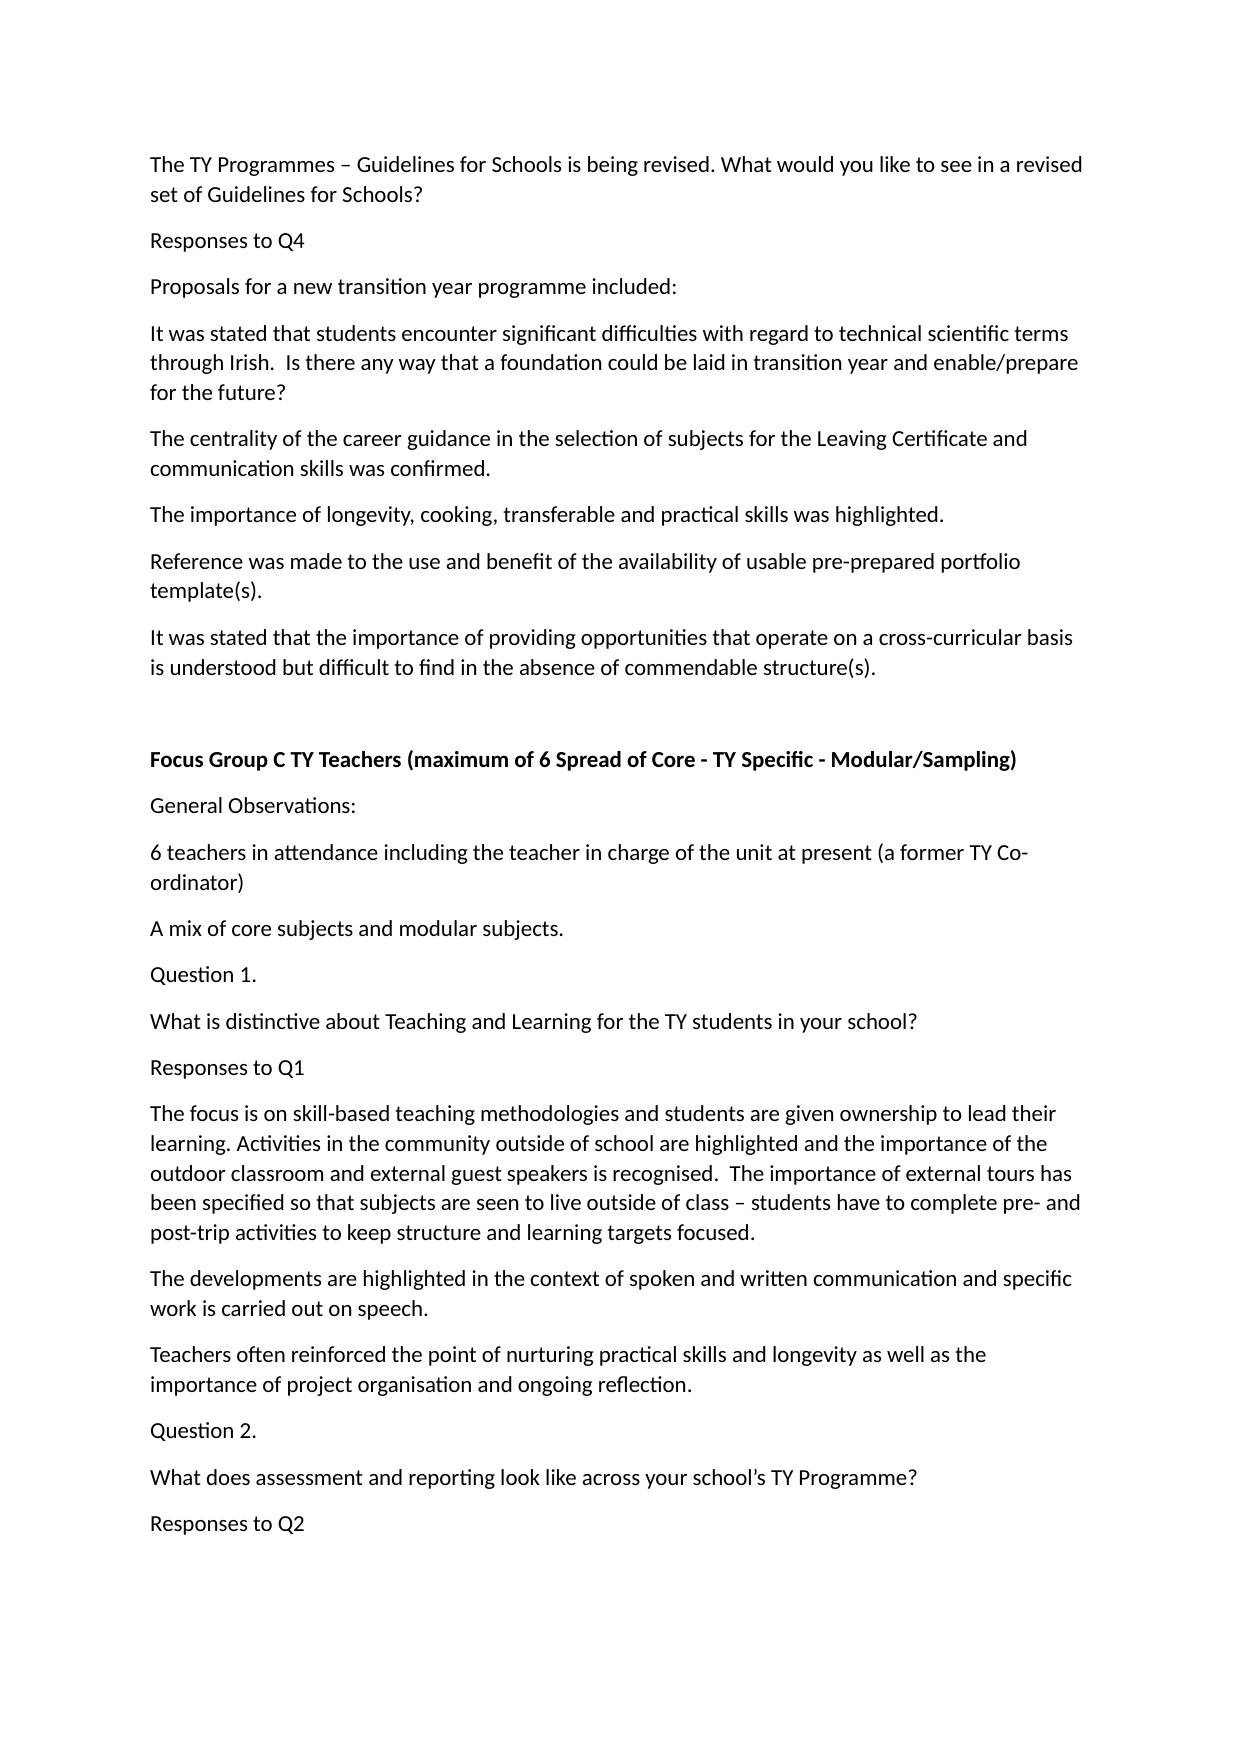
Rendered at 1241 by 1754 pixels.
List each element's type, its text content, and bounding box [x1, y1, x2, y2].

text It was stated that the importance of providing opportunities that operate on a cross-curricular basis is understood but difficult to find in the absence of commendable structure(s). [150, 623, 1090, 681]
text Responses to Q4 [150, 226, 1090, 254]
text Teachers often reinforced the point of nurturing practical skills and longevity as well as the importance of project organisation and ongoing reflection. [150, 1341, 1090, 1398]
text A mix of core subjects and modular subjects. [150, 914, 1090, 942]
text Reference was made to the use and benefit of the availability of usable pre-prepared portfolio template(s). [150, 547, 1090, 604]
text Responses to Q2 [150, 1509, 1090, 1537]
text What is distinctive about Teaching and Learning for the TY students in your school? [150, 1007, 1090, 1035]
text The developments are highlighted in the context of spoken and written communication and specific work is carried out on speech. [150, 1264, 1090, 1322]
text 6 teachers in attendance including the teacher in charge of the unit at present (a former TY Co-ordinator) [150, 838, 1090, 896]
text The importance of longevity, cooking, transferable and practical skills was highlighted. [150, 501, 1090, 528]
text Focus Group C TY Teachers (maximum of 6 Spread of Core - TY Specific - Modular/Sampling) [150, 745, 1090, 773]
text Question 1. [150, 960, 1090, 988]
text Responses to Q1 [150, 1053, 1090, 1081]
text What does assessment and reporting look like across your school’s TY Programme? [150, 1463, 1090, 1491]
text Question 2. [150, 1417, 1090, 1445]
text The focus is on skill-based teaching methodologies and students are given ownership to lead their learning. Activities in the community outside of school are highlighted and the importance of the outdoor classroom and external guest speakers is recognised. The importance of external tours has been specified so that subjects are seen to live outside of class – students have to complete pre- and post-trip activities to keep structure and learning targets focused. [150, 1099, 1090, 1246]
text The centrality of the career guidance in the selection of subjects for the Leaving Certificate and communication skills was confirmed. [150, 424, 1090, 482]
text General Observations: [150, 792, 1090, 820]
text The TY Programmes – Guidelines for Schools is being revised. What would you like to see in a revised set of Guidelines for Schools? [150, 150, 1090, 208]
text Proposals for a new transition year programme included: [150, 272, 1090, 300]
text It was stated that students encounter significant difficulties with regard to technical scientific terms through Irish. Is there any way that a foundation could be laid in transition year and enable/prepare for the future? [150, 319, 1090, 406]
